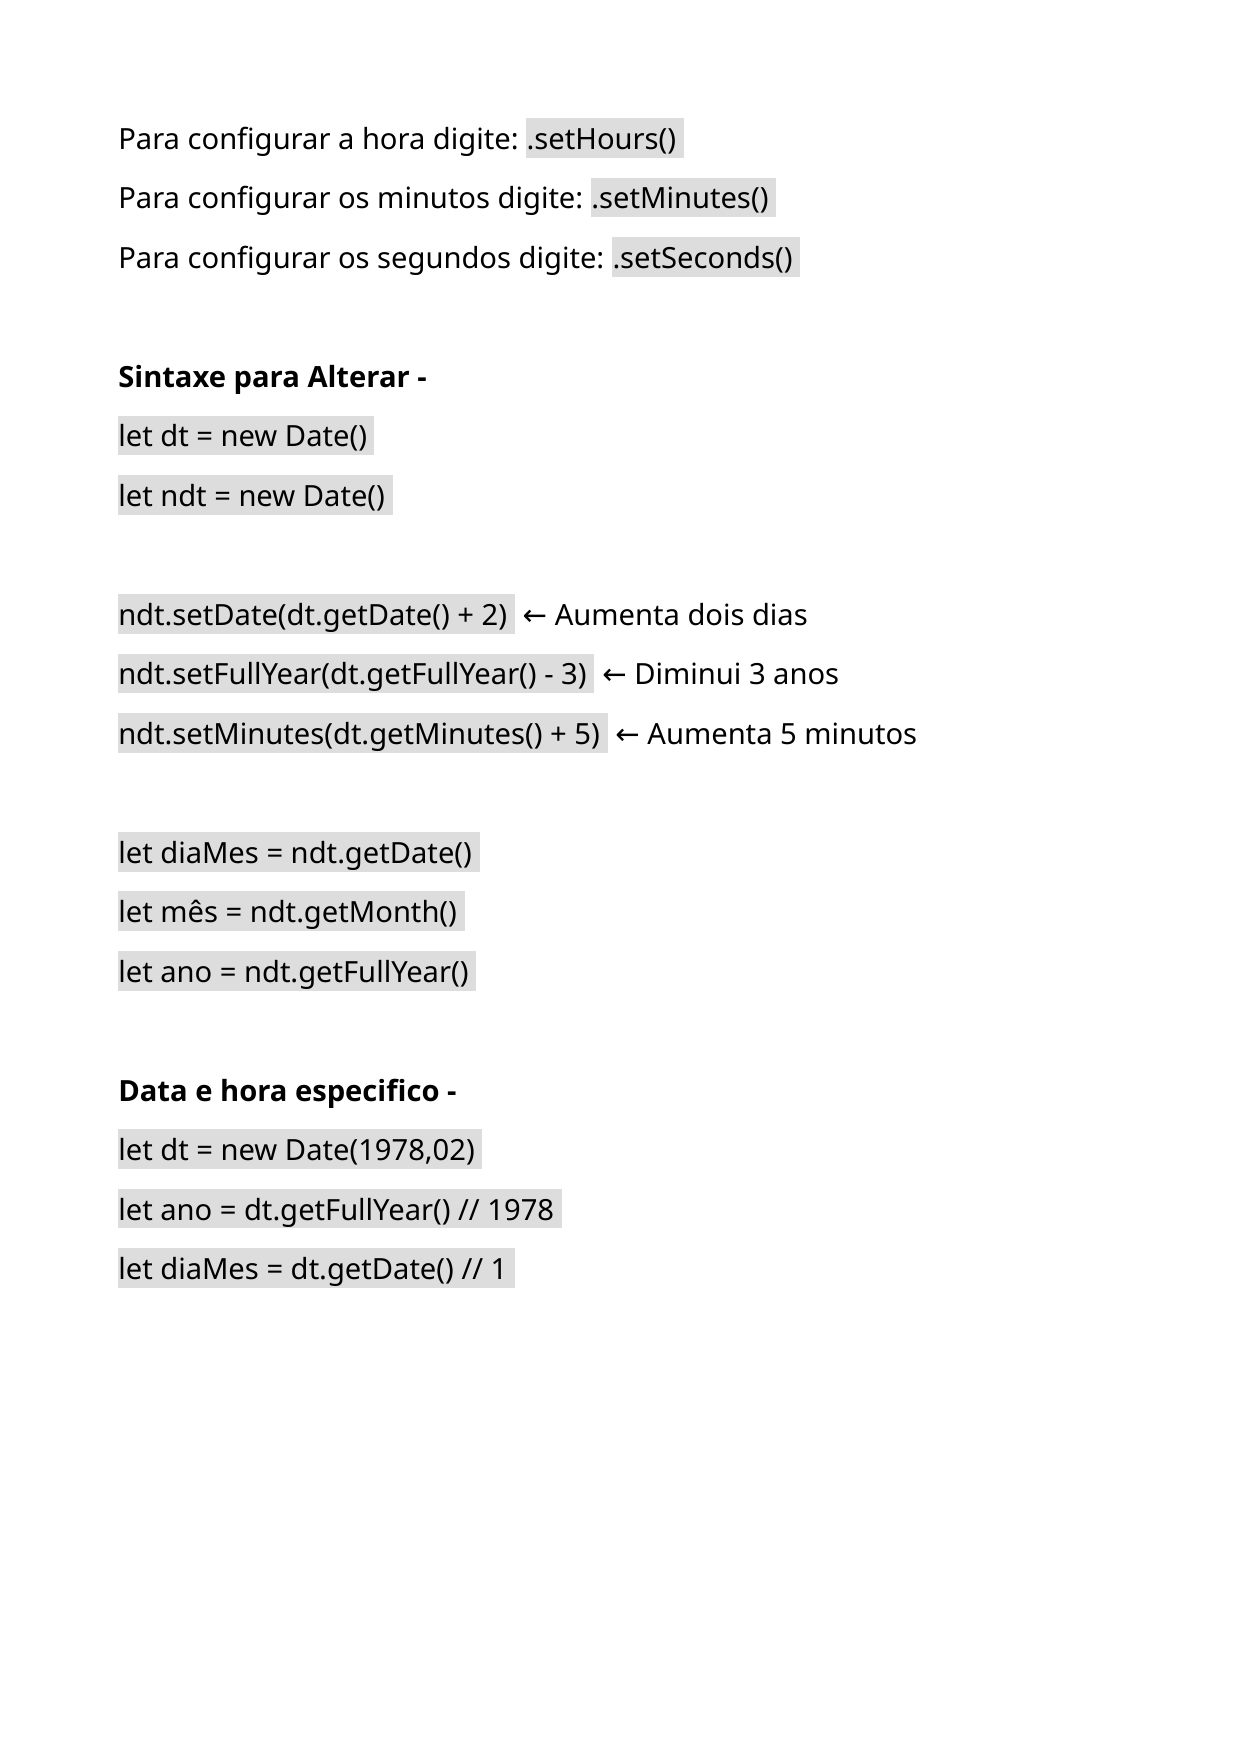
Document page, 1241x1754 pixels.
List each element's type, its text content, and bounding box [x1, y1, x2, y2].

text let mês = ndt.getMonth() [118, 891, 1122, 931]
text let diaMes = ndt.getDate() [118, 832, 1122, 872]
text ndt.setDate(dt.getDate() + 2) ← Aumenta dois dias [118, 594, 1122, 634]
text let ano = ndt.getFullYear() [118, 951, 1122, 991]
text Para configurar a hora digite: .setHours() [118, 118, 1122, 158]
text Para configurar os segundos digite: .setSeconds() [118, 237, 1122, 277]
text let diaMes = dt.getDate() // 1 [118, 1248, 1122, 1288]
text Para configurar os minutos digite: .setMinutes() [118, 178, 1122, 217]
text ndt.setFullYear(dt.getFullYear() - 3) ← Diminui 3 anos [118, 653, 1122, 693]
text let dt = new Date(1978,02) [118, 1129, 1122, 1169]
text Sintaxe para Alterar - [118, 356, 1122, 396]
text Data e hora especifico - [118, 1070, 1122, 1109]
text let dt = new Date() [118, 416, 1122, 455]
text ndt.setMinutes(dt.getMinutes() + 5) ← Aumenta 5 minutos [118, 713, 1122, 753]
text let ndt = new Date() [118, 475, 1122, 515]
text let ano = dt.getFullYear() // 1978 [118, 1189, 1122, 1228]
